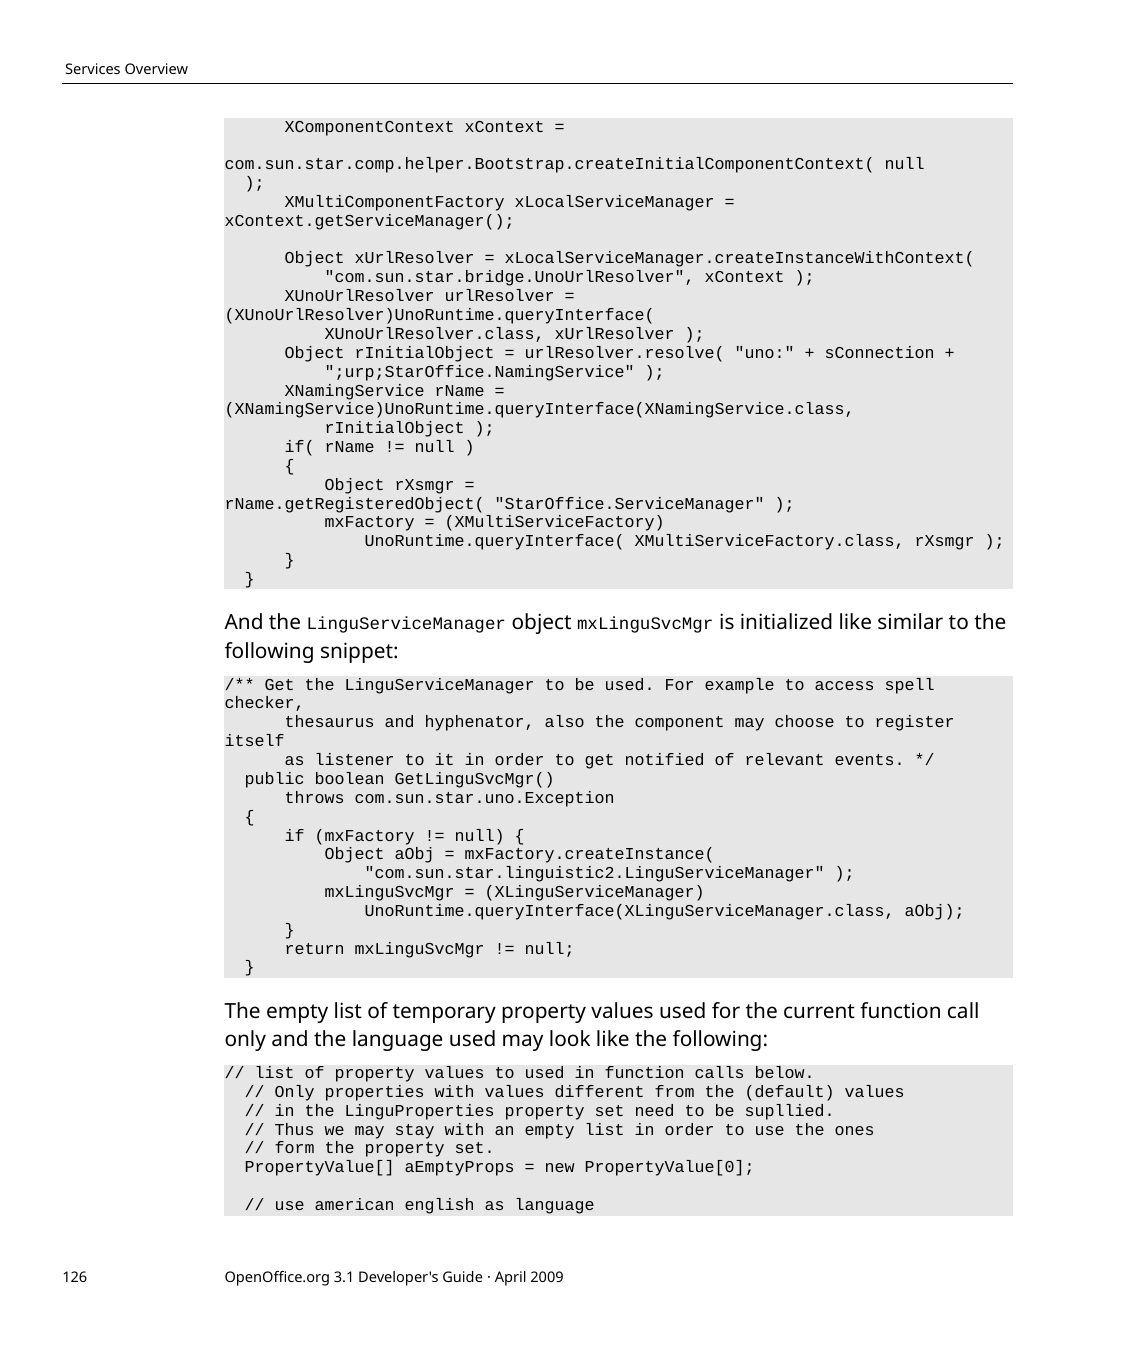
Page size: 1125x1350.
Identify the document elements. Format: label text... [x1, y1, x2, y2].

text /** Get the LinguServiceManager to be used. For example to access spell checker, thesaurus and hyphenator, also the component may choose to register itself as listener to it in order to get notified of relevant events. */ public boolean GetLinguSvcMgr() throws com.sun.star.uno.Exception { if (mxFactory != null) { Object aObj = mxFactory.createInstance( "com.sun.star.linguistic2.LinguServiceManager" ); mxLinguSvcMgr = (XLinguServiceManager) UnoRuntime.queryInterface(XLinguServiceManager.class, aObj); } return mxLinguSvcMgr != null; } [224, 676, 1013, 978]
text XComponentContext xContext = com.sun.star.comp.helper.Bootstrap.createInitialComponentContext( null ); XMultiComponentFactory xLocalServiceManager = xContext.getServiceManager(); Object xUrlResolver = xLocalServiceManager.createInstanceWithContext( "com.sun.star.bridge.UnoUrlResolver", xContext ); XUnoUrlResolver urlResolver = (XUnoUrlResolver)UnoRuntime.queryInterface( XUnoUrlResolver.class, xUrlResolver ); Object rInitialObject = urlResolver.resolve( "uno:" + sConnection + ";urp;StarOffice.NamingService" ); XNamingService rName = (XNamingService)UnoRuntime.queryInterface(XNamingService.class, rInitialObject ); if( rName != null ) { Object rXsmgr = rName.getRegisteredObject( "StarOffice.ServiceManager" ); mxFactory = (XMultiServiceFactory) UnoRuntime.queryInterface( XMultiServiceFactory.class, rXsmgr ); } } [224, 118, 1013, 589]
text // list of property values to used in function calls below. // Only properties with values different from the (default) values // in the LinguProperties property set need to be supllied. // Thus we may stay with an empty list in order to use the ones // form the property set. PropertyValue[] aEmptyProps = new PropertyValue[0]; // use american english as language [224, 1065, 1013, 1216]
text The empty list of temporary property values used for the current function call only and the language used may look like the following: [224, 996, 1013, 1053]
text And the LinguServiceManager object mxLinguSvcMgr is initialized like similar to the following snippet: [224, 607, 1013, 664]
